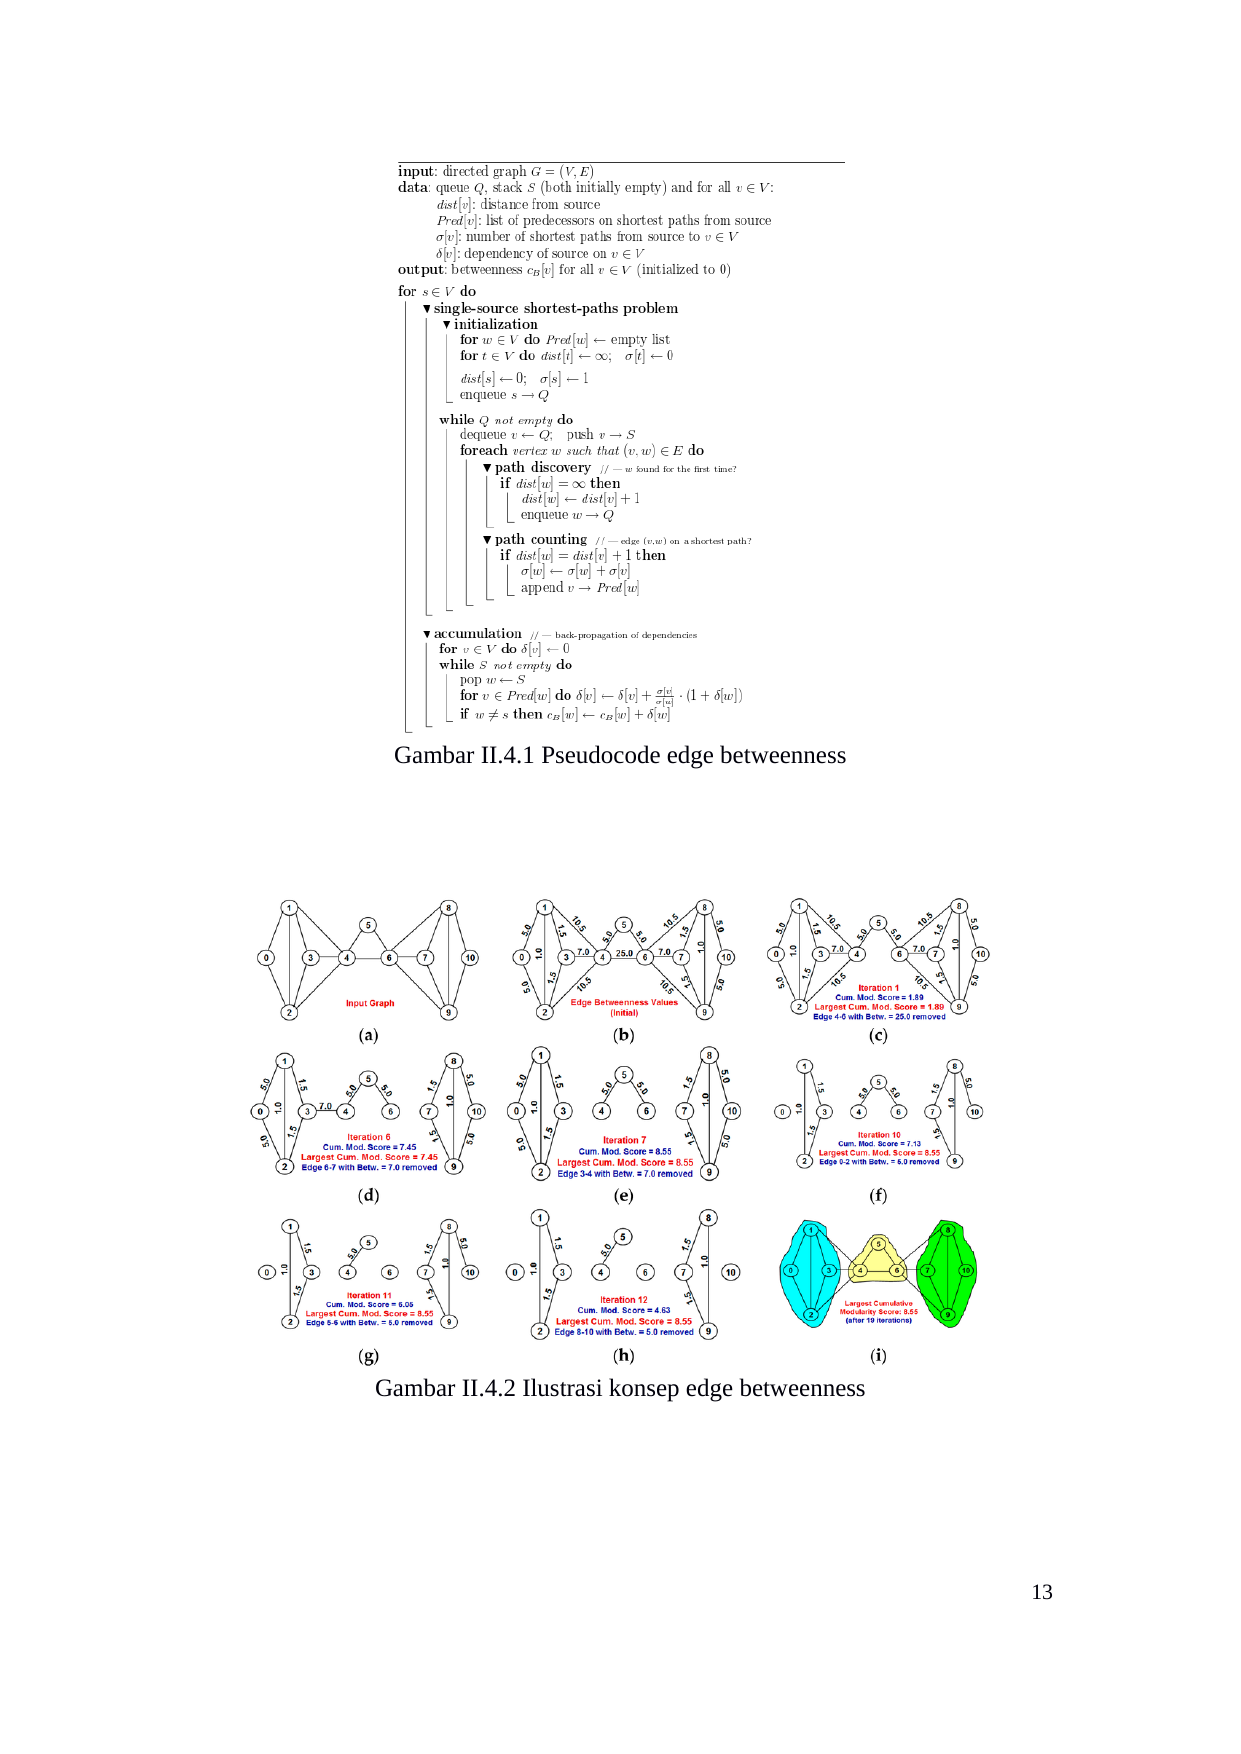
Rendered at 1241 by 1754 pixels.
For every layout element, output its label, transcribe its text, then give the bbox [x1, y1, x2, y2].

picture [247, 892, 993, 1369]
text Gambar II.4.1 Pseudocode edge betweenness [358, 736, 882, 769]
text Gambar II.4.2 Ilustrasi konsep edge betweenness [206, 1369, 1035, 1402]
picture [395, 162, 845, 736]
